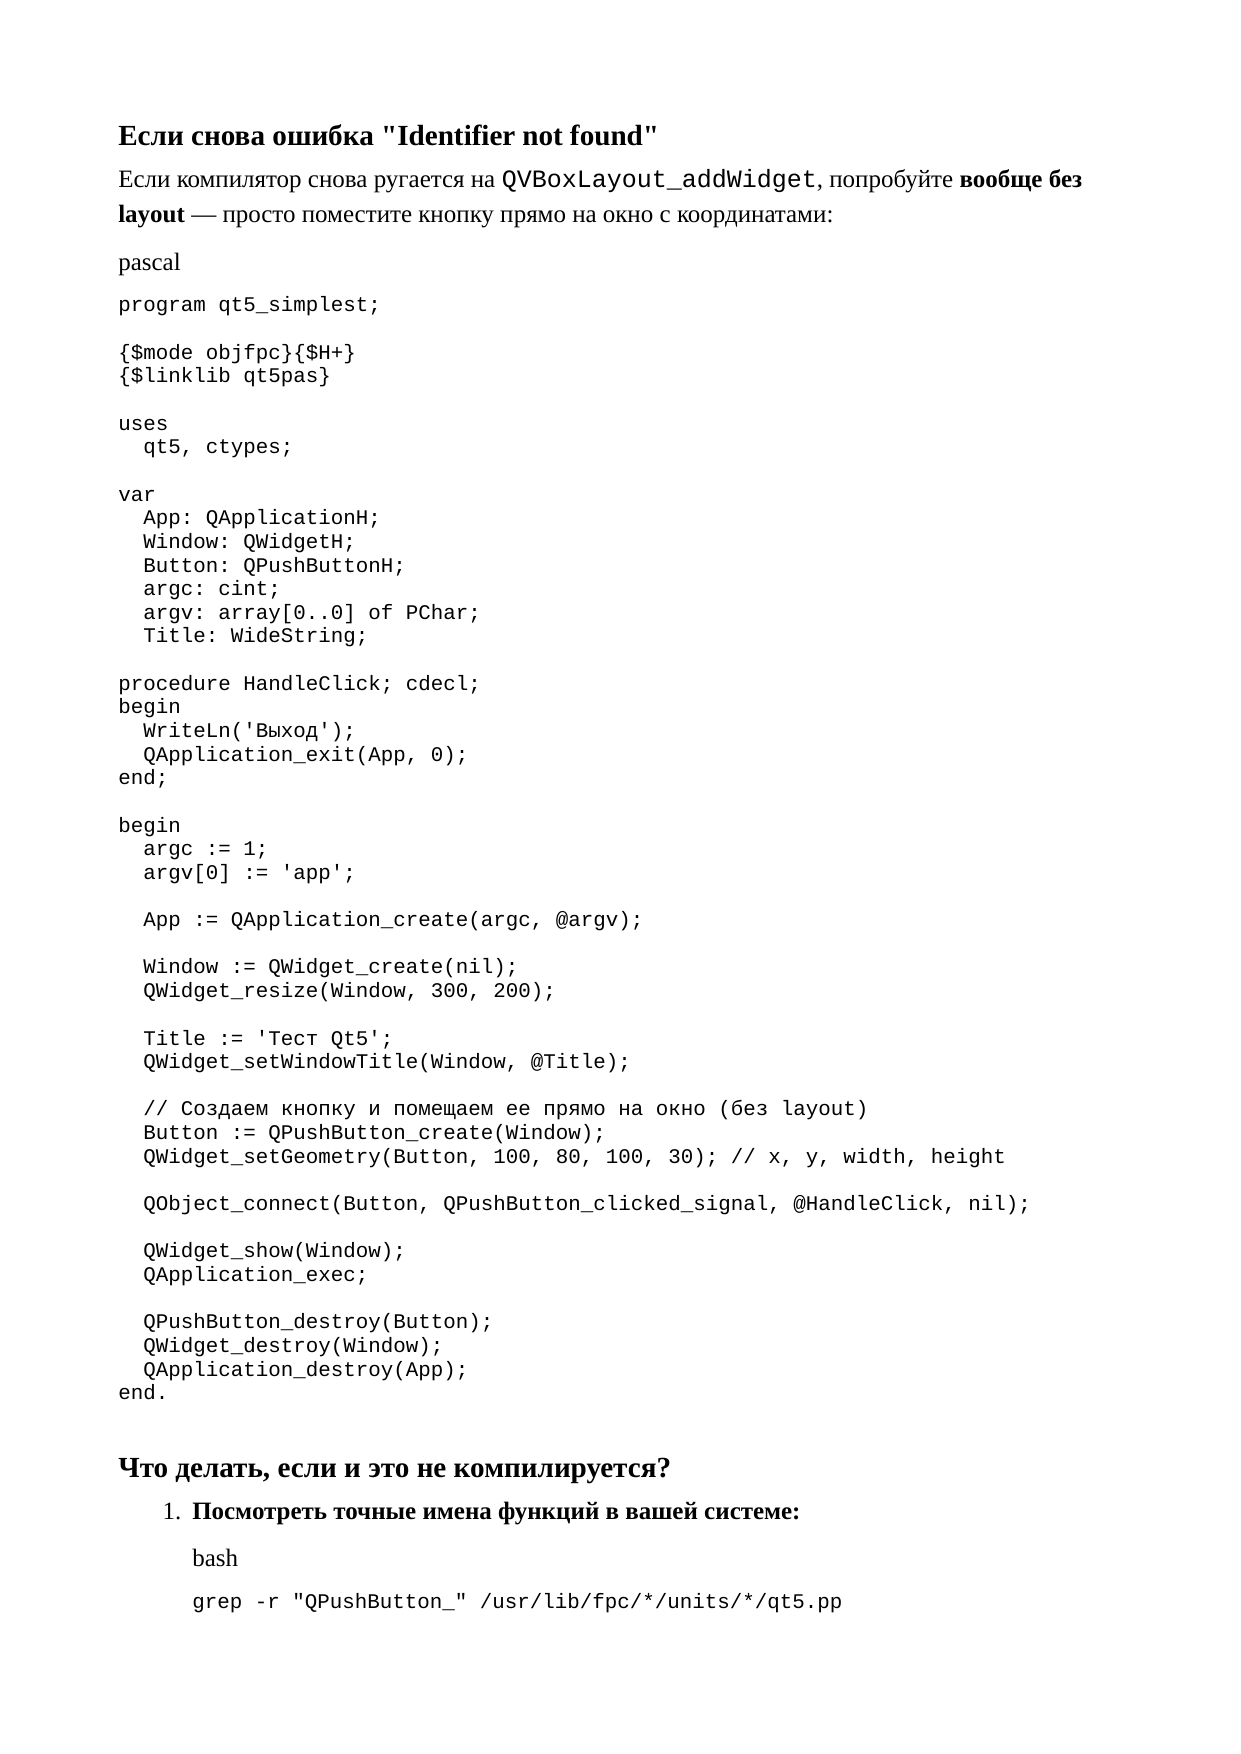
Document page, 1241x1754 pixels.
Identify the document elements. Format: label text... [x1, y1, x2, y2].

text end; [118, 767, 1122, 791]
subtitle Если снова ошибка "Identifier not found" [118, 118, 1122, 152]
text Window := QWidget_create(nil); [118, 957, 1122, 980]
text Button := QPushButton_create(Window); [118, 1122, 1122, 1146]
text var [118, 484, 1122, 507]
text Title: WideString; [118, 626, 1122, 649]
text begin [118, 815, 1122, 838]
text argc := 1; [118, 838, 1122, 862]
text QWidget_show(Window); [118, 1240, 1122, 1264]
text QPushButton_destroy(Button); [118, 1311, 1122, 1335]
text QWidget_setGeometry(Button, 100, 80, 100, 30); // x, y, width, height [118, 1146, 1122, 1169]
text argv: array[0..0] of PChar; [118, 602, 1122, 626]
text Title := 'Тест Qt5'; [118, 1027, 1122, 1051]
text {$mode objfpc}{$H+} [118, 342, 1122, 365]
text end. [118, 1382, 1122, 1406]
text {$linklib qt5pas} [118, 365, 1122, 389]
list grep -r "QPushButton_" /usr/lib/fpc/*/units/*/qt5.pp [162, 1591, 1122, 1615]
text argv[0] := 'app'; [118, 862, 1122, 886]
text QWidget_resize(Window, 300, 200); [118, 980, 1122, 1004]
list bash [162, 1543, 1122, 1572]
text QApplication_exit(App, 0); [118, 744, 1122, 767]
text QObject_connect(Button, QPushButton_clicked_signal, @HandleClick, nil); [118, 1193, 1122, 1217]
text QApplication_destroy(App); [118, 1358, 1122, 1382]
text // Создаем кнопку и помещаем ее прямо на окно (без layout) [118, 1098, 1122, 1122]
text Если компилятор снова ругается на QVBoxLayout_addWidget, попробуйте вообще без layout — просто поместите кнопку прямо на окно с координатами: [118, 164, 1122, 228]
text QWidget_setWindowTitle(Window, @Title); [118, 1051, 1122, 1075]
text WriteLn('Выход'); [118, 720, 1122, 744]
text QApplication_exec; [118, 1264, 1122, 1288]
text uses [118, 413, 1122, 436]
text Window: QWidgetH; [118, 531, 1122, 554]
text qt5, ctypes; [118, 436, 1122, 460]
text procedure HandleClick; cdecl; [118, 673, 1122, 696]
subtitle Что делать, если и это не компилируется? [118, 1450, 1122, 1483]
text begin [118, 696, 1122, 720]
text argc: cint; [118, 578, 1122, 602]
text App: QApplicationH; [118, 507, 1122, 531]
list Посмотреть точные имена функций в вашей системе: [162, 1496, 1122, 1525]
text Button: QPushButtonH; [118, 554, 1122, 578]
text pascal [118, 247, 1122, 276]
text program qt5_simplest; [118, 294, 1122, 318]
text QWidget_destroy(Window); [118, 1335, 1122, 1358]
text App := QApplication_create(argc, @argv); [118, 909, 1122, 933]
